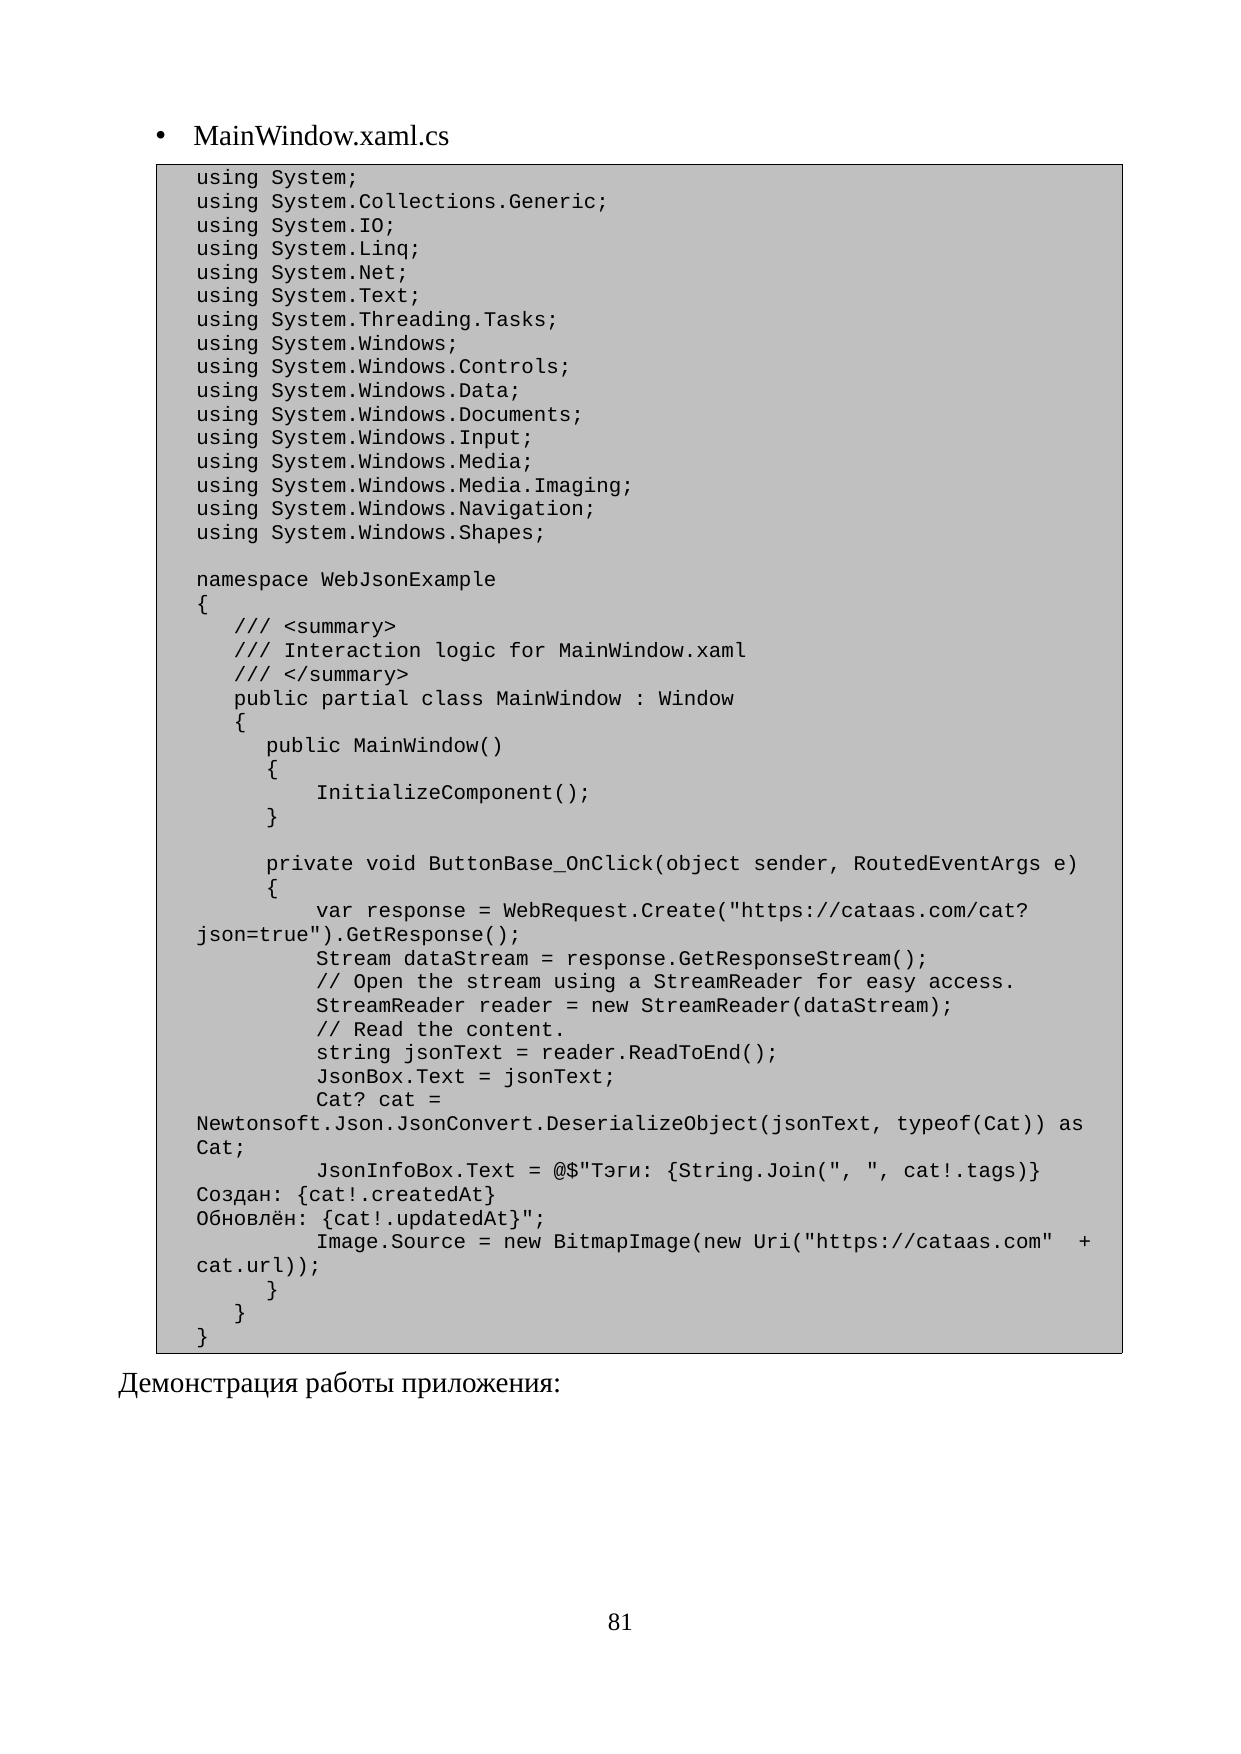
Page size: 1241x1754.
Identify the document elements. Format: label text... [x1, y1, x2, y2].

list StreamReader reader = new StreamReader(dataStream); [157, 992, 1122, 1016]
list using System.Windows.Data; [157, 377, 1122, 401]
list } [157, 1299, 1122, 1323]
list JsonBox.Text = jsonText; [157, 1063, 1122, 1086]
list /// </summary> [157, 661, 1122, 684]
list using System.Net; [157, 259, 1122, 282]
text Демонстрация работы приложения: [118, 1365, 1122, 1398]
list using System.Threading.Tasks; [157, 306, 1122, 330]
list using System.Windows.Input; [157, 424, 1122, 448]
list using System.Collections.Generic; [157, 188, 1122, 212]
list Stream dataStream = response.GetResponseStream(); [157, 944, 1122, 968]
list /// <summary> [157, 613, 1122, 637]
list namespace WebJsonExample [157, 566, 1122, 590]
list { [157, 874, 1122, 897]
list using System.Windows.Controls; [157, 353, 1122, 377]
list string jsonText = reader.ReadToEnd(); [157, 1039, 1122, 1063]
list Cat? cat = Newtonsoft.Json.JsonConvert.DeserializeObject(jsonText, typeof(Cat)) as Cat; [157, 1086, 1122, 1157]
list using System.IO; [157, 212, 1122, 235]
list public partial class MainWindow : Window [157, 684, 1122, 708]
list // Open the stream using a StreamReader for easy access. [157, 968, 1122, 992]
list public MainWindow() [157, 732, 1122, 755]
list } [157, 1323, 1122, 1353]
list MainWindow.xaml.cs [156, 118, 1122, 152]
list using System.Windows.Documents; [157, 401, 1122, 424]
list { [157, 590, 1122, 613]
list } [157, 803, 1122, 826]
list using System.Windows.Shapes; [157, 519, 1122, 543]
list using System; [157, 165, 1122, 188]
list /// Interaction logic for MainWindow.xaml [157, 637, 1122, 661]
list using System.Linq; [157, 235, 1122, 259]
list private void ButtonBase_OnClick(object sender, RoutedEventArgs e) [157, 850, 1122, 874]
list Обновлён: {cat!.updatedAt}"; [157, 1205, 1122, 1228]
list using System.Text; [157, 282, 1122, 306]
list { [157, 755, 1122, 779]
list InitializeComponent(); [157, 779, 1122, 803]
list var response = WebRequest.Create("https://cataas.com/cat?json=true").GetResponse(); [157, 897, 1122, 944]
list Image.Source = new BitmapImage(new Uri("https://cataas.com" + cat.url)); [157, 1228, 1122, 1276]
list using System.Windows; [157, 330, 1122, 353]
list JsonInfoBox.Text = @$"Тэги: {String.Join(", ", cat!.tags)} [157, 1157, 1122, 1181]
list using System.Windows.Media; [157, 448, 1122, 472]
list using System.Windows.Navigation; [157, 495, 1122, 519]
list { [157, 708, 1122, 732]
list Cоздан: {cat!.createdAt} [157, 1181, 1122, 1205]
list using System.Windows.Media.Imaging; [157, 472, 1122, 495]
list // Read the content. [157, 1016, 1122, 1039]
list } [157, 1276, 1122, 1299]
